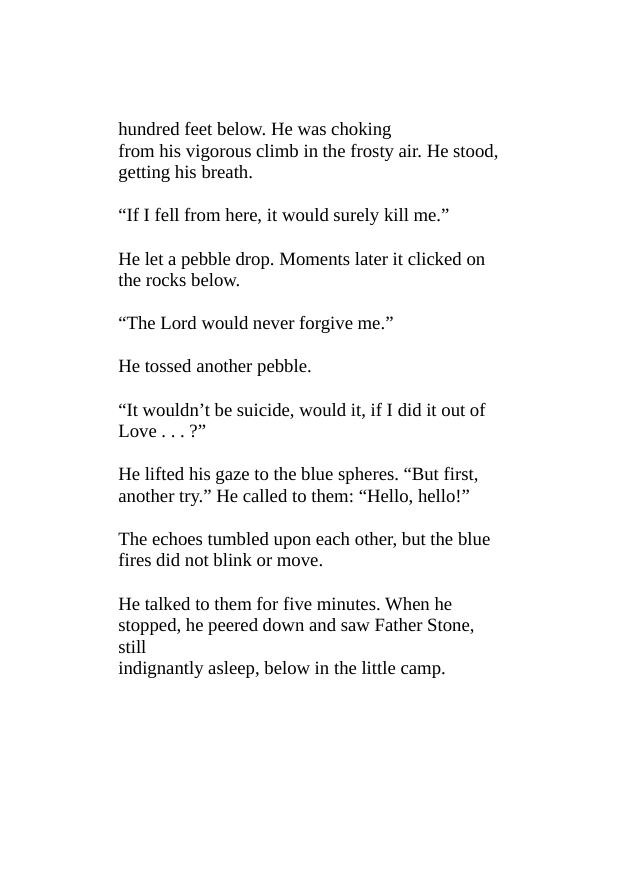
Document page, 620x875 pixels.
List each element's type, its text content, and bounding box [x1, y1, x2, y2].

text hundred feet below. He was choking from his vigorous climb in the frosty air. He stood, getting his breath. “If I fell from here, it would surely kill me.” He let a pebble drop. Moments later it clicked on the rocks below. “The Lord would never forgive me.” He tossed another pebble. “It wouldn’t be suicide, would it, if I did it out of Love . . . ?” He lifted his gaze to the blue spheres. “But first, another try.” He called to them: “Hello, hello!” The echoes tumbled upon each other, but the blue fires did not blink or move. He talked to them for five minutes. When he stopped, he peered down and saw Father Stone, still indignantly asleep, below in the little camp. [118, 118, 501, 700]
